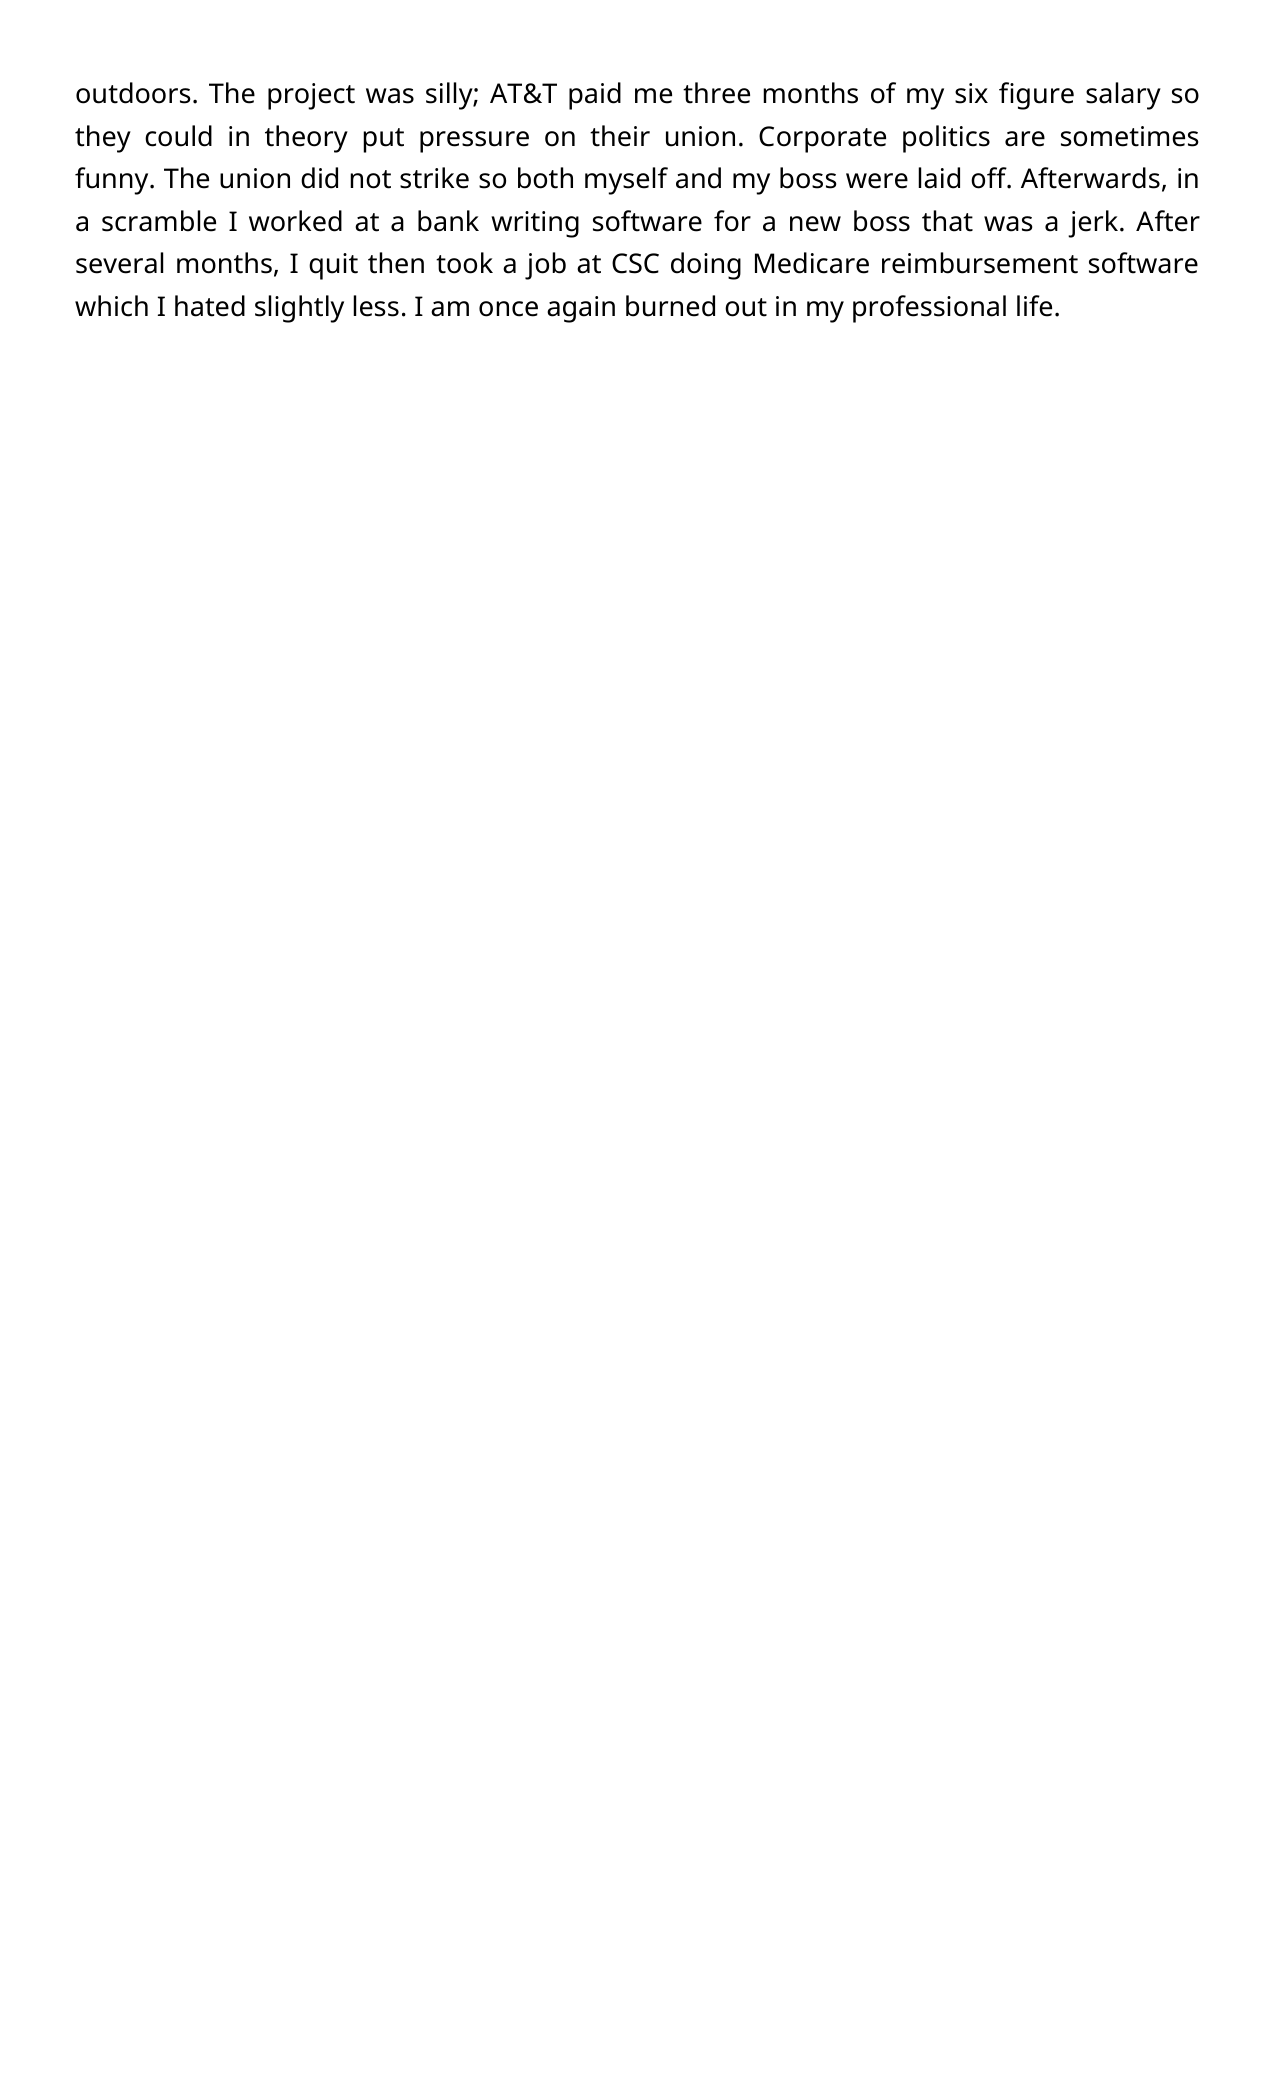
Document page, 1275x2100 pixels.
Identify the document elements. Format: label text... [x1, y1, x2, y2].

text outdoors. The project was silly; AT&T paid me three months of my six figure salary so they could in theory put pressure on their union. Corporate politics are sometimes funny. The union did not strike so both myself and my boss were laid off. Afterwards, in a scramble I worked at a bank writing software for a new boss that was a jerk. After several months, I quit then took a job at CSC doing Medicare reimbursement software which I hated slightly less. I am once again burned out in my professional life. [75, 75, 1200, 324]
